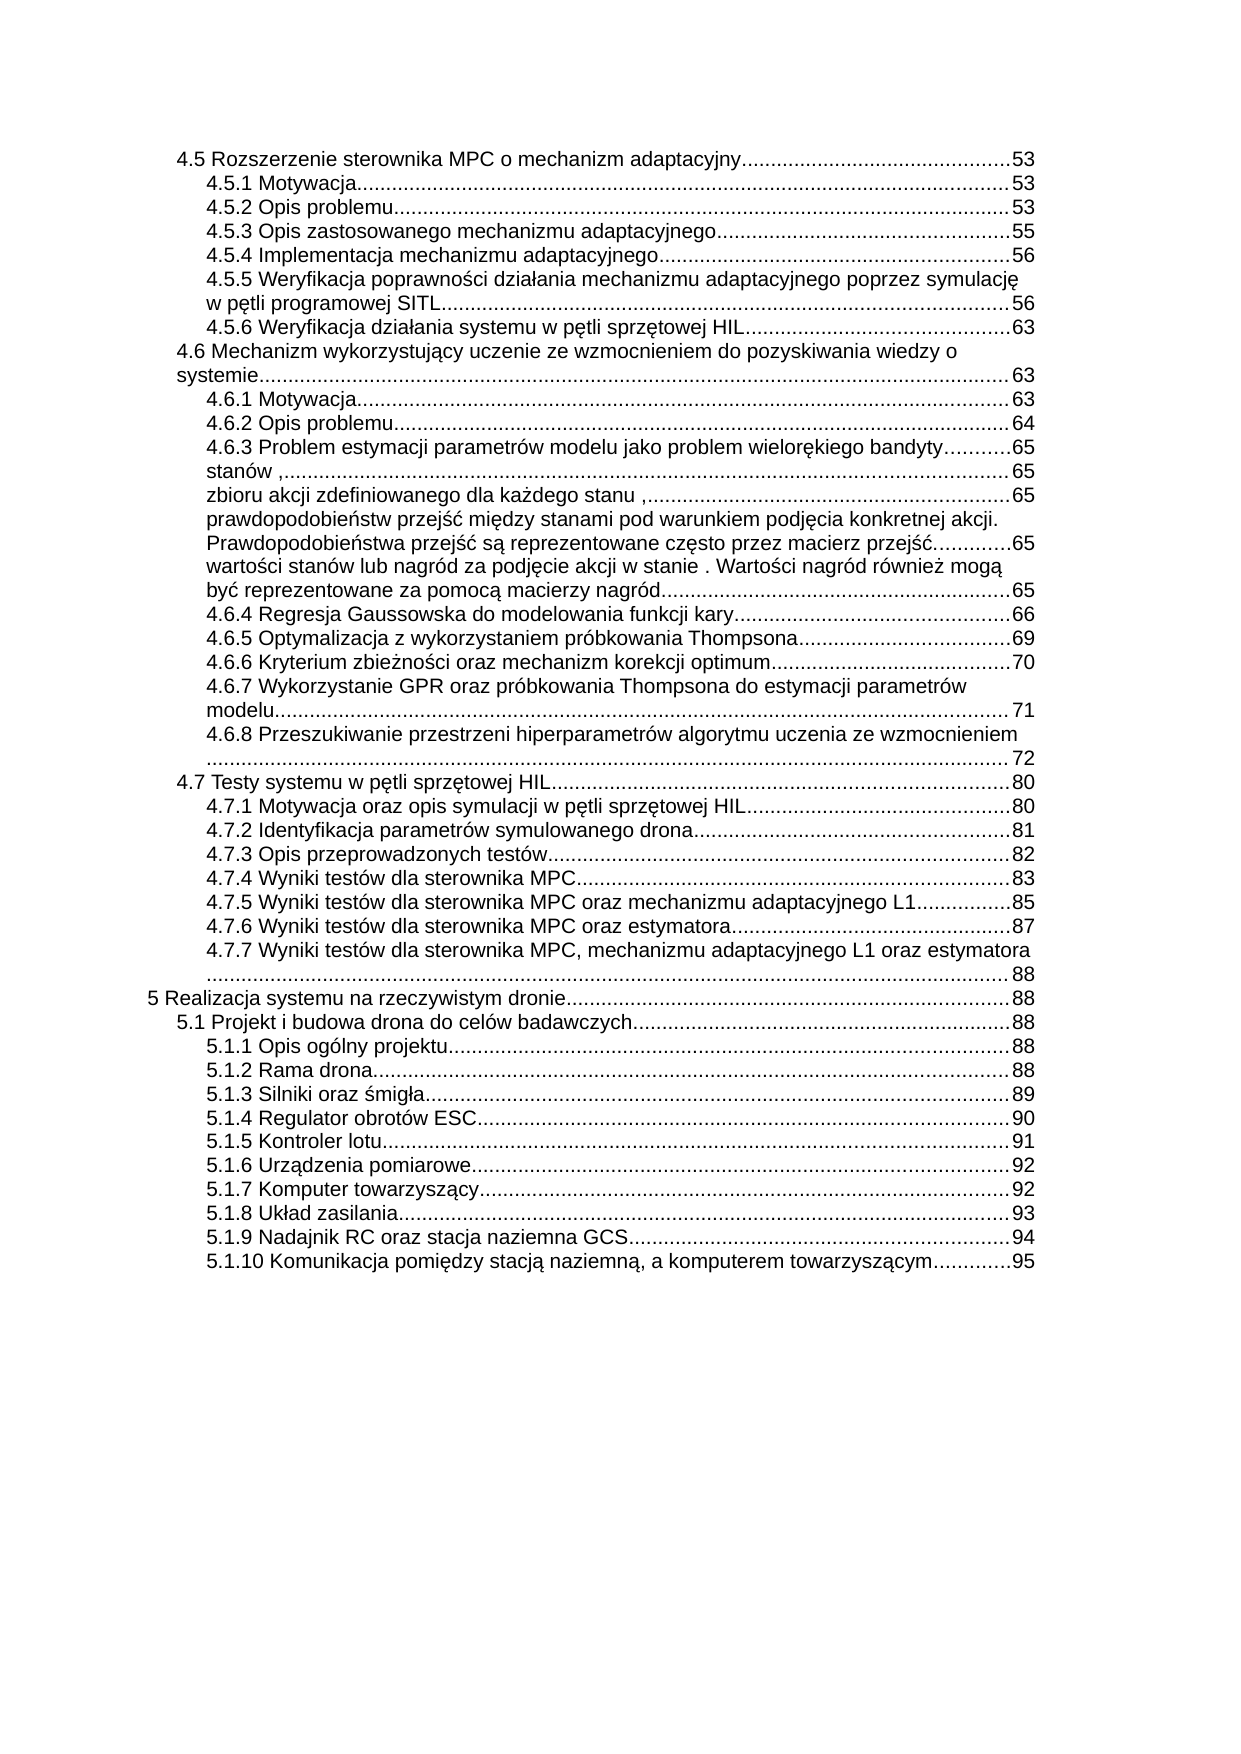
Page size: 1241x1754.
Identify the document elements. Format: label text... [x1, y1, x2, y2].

text 4.6.8 Przeszukiwanie przestrzeni hiperparametrów algorytmu uczenia ze wzmocnieniem 72 [206, 722, 1035, 770]
text 4.7 Testy systemu w pętli sprzętowej HIL 80 [176, 770, 1035, 794]
text wartości stanów lub nagród za podjęcie akcji w stanie . Wartości nagród również mogą być reprezentowane za pomocą macierzy nagród. 65 [206, 554, 1035, 602]
text 4.7.2 Identyfikacja parametrów symulowanego drona 81 [206, 818, 1035, 842]
text 5.1.9 Nadajnik RC oraz stacja naziemna GCS 94 [206, 1225, 1035, 1249]
text 4.5.4 Implementacja mechanizmu adaptacyjnego 56 [206, 243, 1035, 267]
text 4.5.2 Opis problemu 53 [206, 195, 1035, 219]
text 5.1.7 Komputer towarzyszący 92 [206, 1177, 1035, 1201]
text 5.1.2 Rama drona 88 [206, 1057, 1035, 1081]
text 5.1.5 Kontroler lotu 91 [206, 1129, 1035, 1153]
text 4.6 Mechanizm wykorzystujący uczenie ze wzmocnieniem do pozyskiwania wiedzy o systemie 63 [176, 339, 1035, 387]
text 5.1.10 Komunikacja pomiędzy stacją naziemną, a komputerem towarzyszącym 95 [206, 1249, 1035, 1273]
text 4.6.7 Wykorzystanie GPR oraz próbkowania Thompsona do estymacji parametrów modelu 71 [206, 674, 1035, 722]
text 4.6.5 Optymalizacja z wykorzystaniem próbkowania Thompsona 69 [206, 626, 1035, 650]
text 4.7.7 Wyniki testów dla sterownika MPC, mechanizmu adaptacyjnego L1 oraz estymatora 88 [206, 938, 1035, 986]
text 5.1.8 Układ zasilania 93 [206, 1201, 1035, 1225]
text 4.5 Rozszerzenie sterownika MPC o mechanizm adaptacyjny 53 [176, 147, 1035, 171]
text 5.1.3 Silniki oraz śmigła 89 [206, 1081, 1035, 1105]
text 5.1.6 Urządzenia pomiarowe 92 [206, 1153, 1035, 1177]
text 4.7.4 Wyniki testów dla sterownika MPC 83 [206, 866, 1035, 890]
text 5 Realizacja systemu na rzeczywistym dronie 88 [147, 986, 1035, 1009]
text 4.6.3 Problem estymacji parametrów modelu jako problem wielorękiego bandyty 65 [206, 434, 1035, 458]
text 4.7.6 Wyniki testów dla sterownika MPC oraz estymatora 87 [206, 914, 1035, 938]
text 4.5.6 Weryfikacja działania systemu w pętli sprzętowej HIL 63 [206, 315, 1035, 339]
text 4.5.1 Motywacja 53 [206, 171, 1035, 195]
text 4.6.2 Opis problemu 64 [206, 411, 1035, 434]
text 5.1 Projekt i budowa drona do celów badawczych 88 [176, 1009, 1035, 1033]
text 4.6.1 Motywacja 63 [206, 387, 1035, 411]
text 4.5.3 Opis zastosowanego mechanizmu adaptacyjnego 55 [206, 219, 1035, 243]
text 5.1.4 Regulator obrotów ESC 90 [206, 1105, 1035, 1129]
text 4.7.1 Motywacja oraz opis symulacji w pętli sprzętowej HIL 80 [206, 794, 1035, 818]
text stanów , 65 [206, 458, 1035, 482]
text prawdopodobieństw przejść między stanami pod warunkiem podjęcia konkretnej akcji. Prawdopodobieństwa przejść są reprezentowane często przez macierz przejść. 65 [206, 506, 1035, 554]
text 4.5.5 Weryfikacja poprawności działania mechanizmu adaptacyjnego poprzez symulację w pętli programowej SITL 56 [206, 267, 1035, 315]
text 4.6.6 Kryterium zbieżności oraz mechanizm korekcji optimum 70 [206, 650, 1035, 674]
text 4.7.3 Opis przeprowadzonych testów 82 [206, 842, 1035, 866]
text zbioru akcji zdefiniowanego dla każdego stanu , 65 [206, 482, 1035, 506]
text 5.1.1 Opis ogólny projektu 88 [206, 1033, 1035, 1057]
text 4.7.5 Wyniki testów dla sterownika MPC oraz mechanizmu adaptacyjnego L1 85 [206, 890, 1035, 914]
text 4.6.4 Regresja Gaussowska do modelowania funkcji kary 66 [206, 602, 1035, 626]
